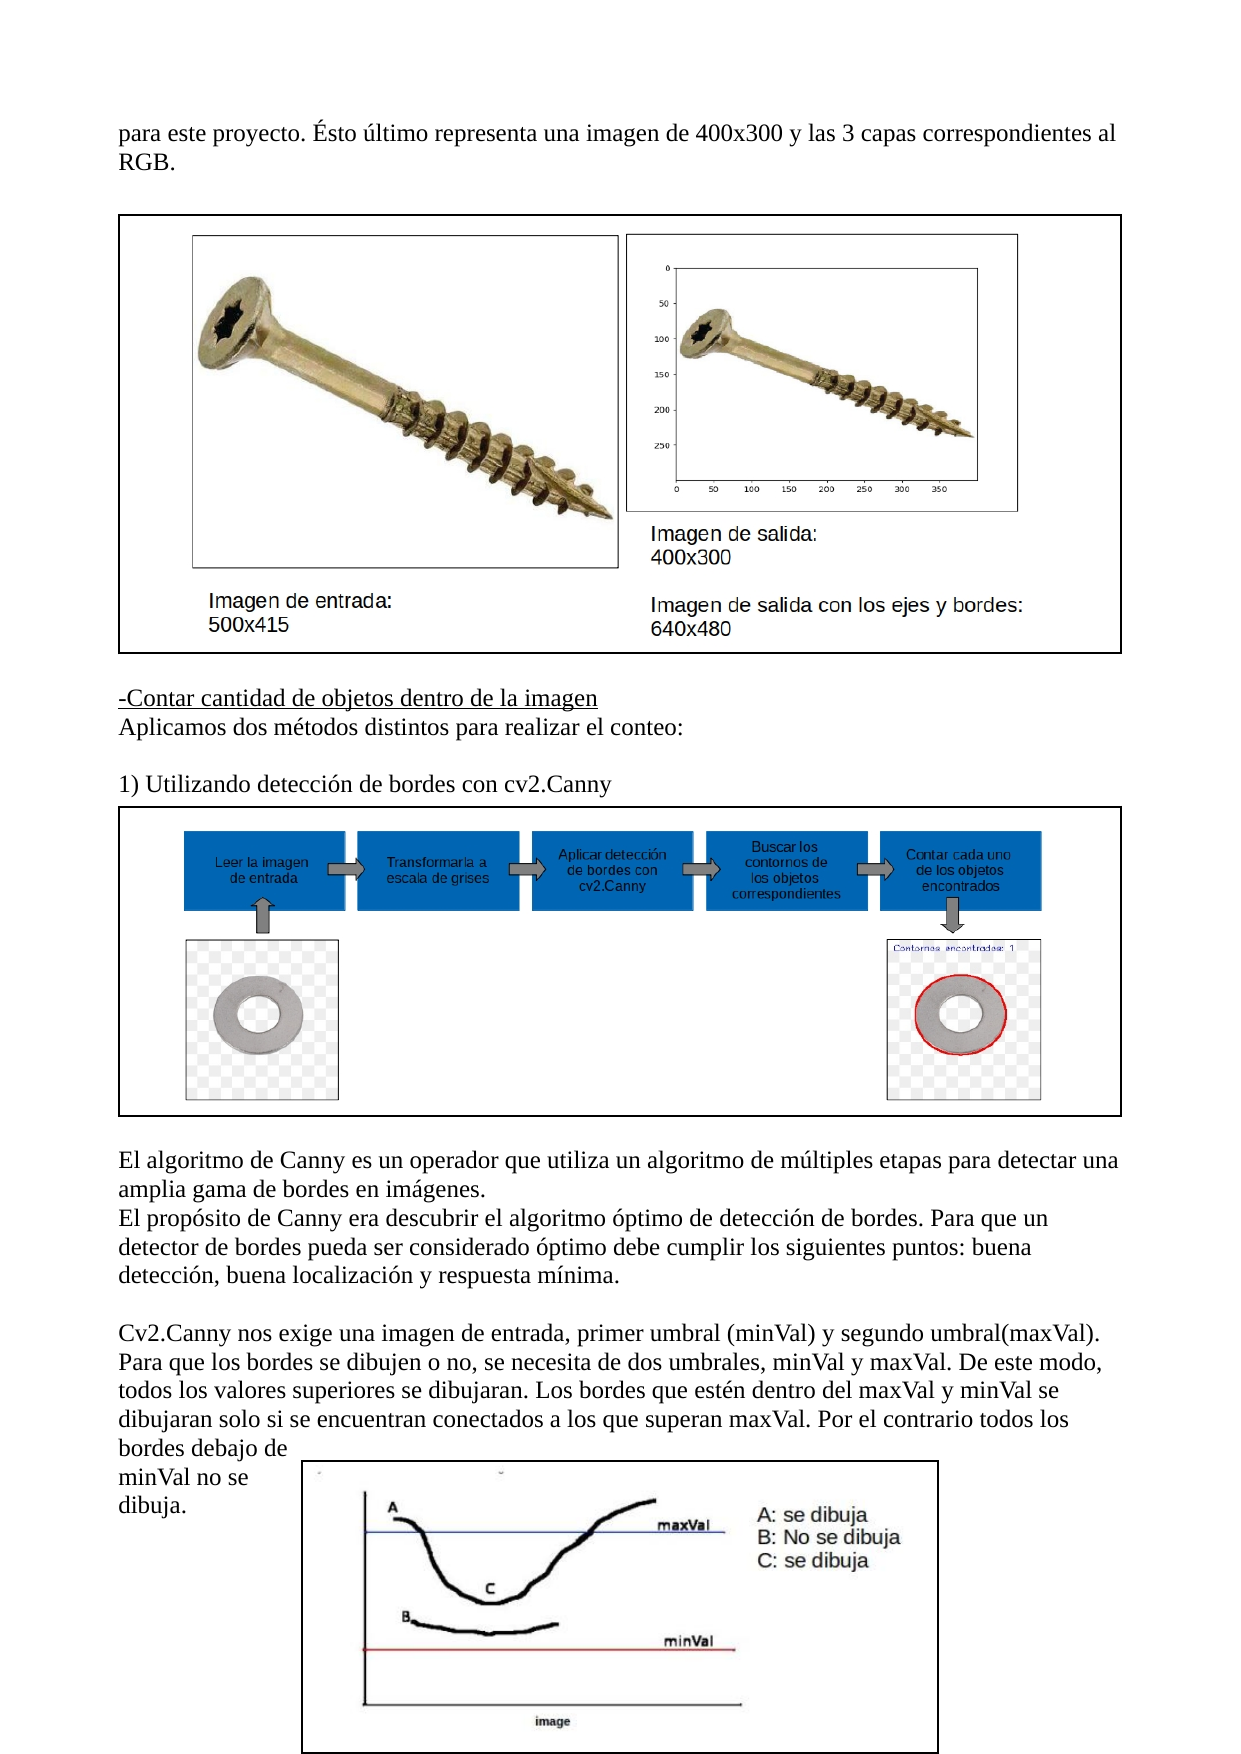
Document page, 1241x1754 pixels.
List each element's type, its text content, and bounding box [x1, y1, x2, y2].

text para este proyecto. Ésto último representa una imagen de 400x300 y las 3 capas correspondientes al RGB. [118, 118, 1122, 176]
picture [305, 1465, 935, 1749]
text El propósito de Canny era descubrir el algoritmo óptimo de detección de bordes. Para que un detector de bordes pueda ser considerado óptimo debe cumplir los siguientes puntos: buena detección, buena localización y respuesta mínima. [118, 1203, 1122, 1289]
text Cv2.Canny nos exige una imagen de entrada, primer umbral (minVal) y segundo umbral(maxVal). [118, 1318, 1122, 1347]
text Para que los bordes se dibujen o no, se necesita de dos umbrales, minVal y maxVal. De este modo, todos los valores superiores se dibujaran. Los bordes que estén dentro del maxVal y minVal se dibujaran solo si se encuentran conectados a los que superan maxVal. Por el contrario todos los bordes debajo de minVal no se dibuja. [118, 1347, 1122, 1519]
text El algoritmo de Canny es un operador que utiliza un algoritmo de múltiples etapas para detectar una amplia gama de bordes en imágenes. [118, 1146, 1122, 1203]
text -Contar cantidad de objetos dentro de la imagen [118, 683, 1122, 712]
text [120, 808, 1120, 1115]
picture [123, 810, 1118, 1112]
text 1) Utilizando detección de bordes con cv2.Canny [118, 769, 1122, 798]
text Aplicamos dos métodos distintos para realizar el conteo: [118, 712, 1122, 741]
picture [123, 218, 1118, 650]
